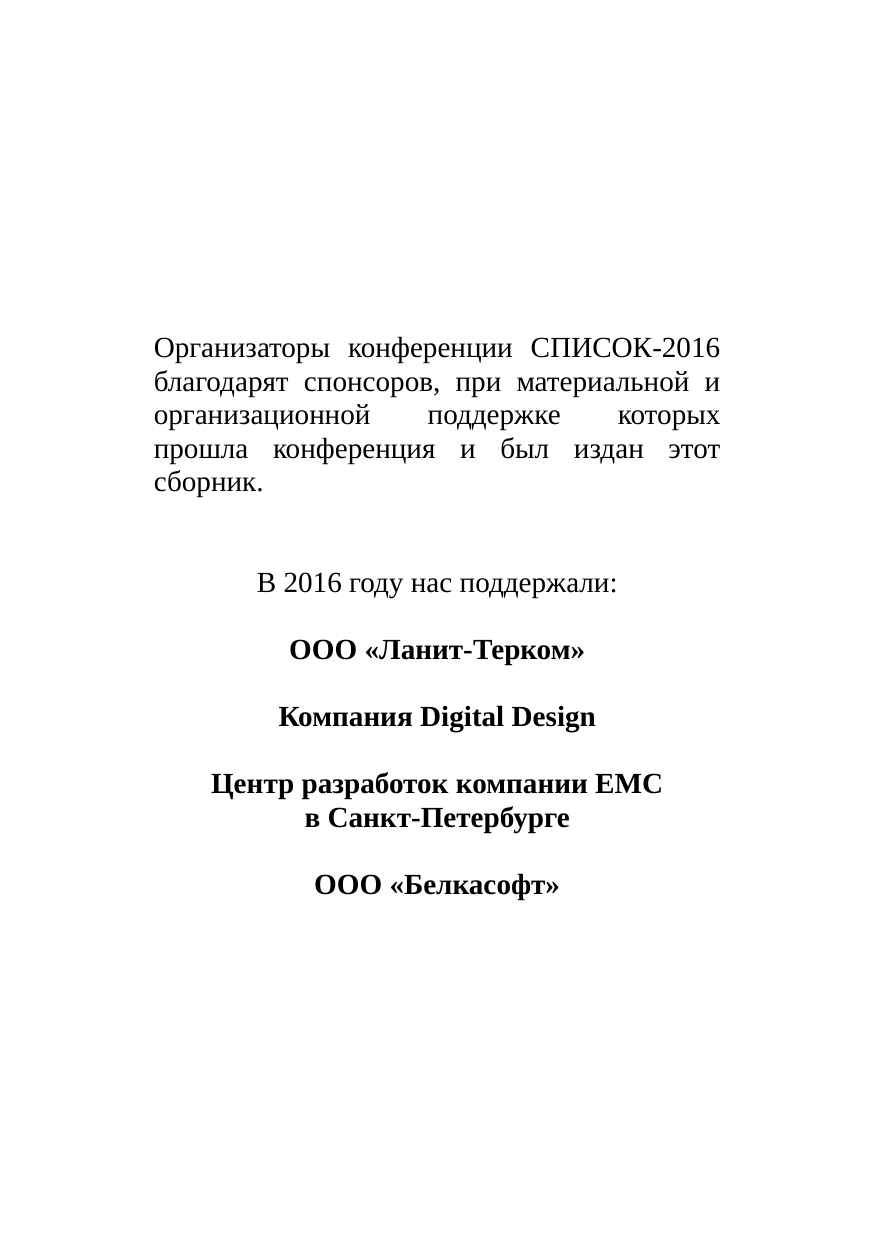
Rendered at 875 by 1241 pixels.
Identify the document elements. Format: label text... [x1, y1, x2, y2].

list Компания Digital Design [100, 699, 774, 733]
text Организаторы конференции СПИСОК-2016 благодарят спонсоров, при материальной и организационной поддержке которых прошла конференция и был издан этот сборник. [153, 330, 721, 498]
list Центр разработок компании EMC в Санкт-Петербурге [100, 766, 774, 833]
text В 2016 году нас поддержали: [100, 565, 774, 599]
list ООО «Белкасофт» [100, 867, 774, 901]
list ООО «Ланит-Терком» [100, 632, 774, 666]
